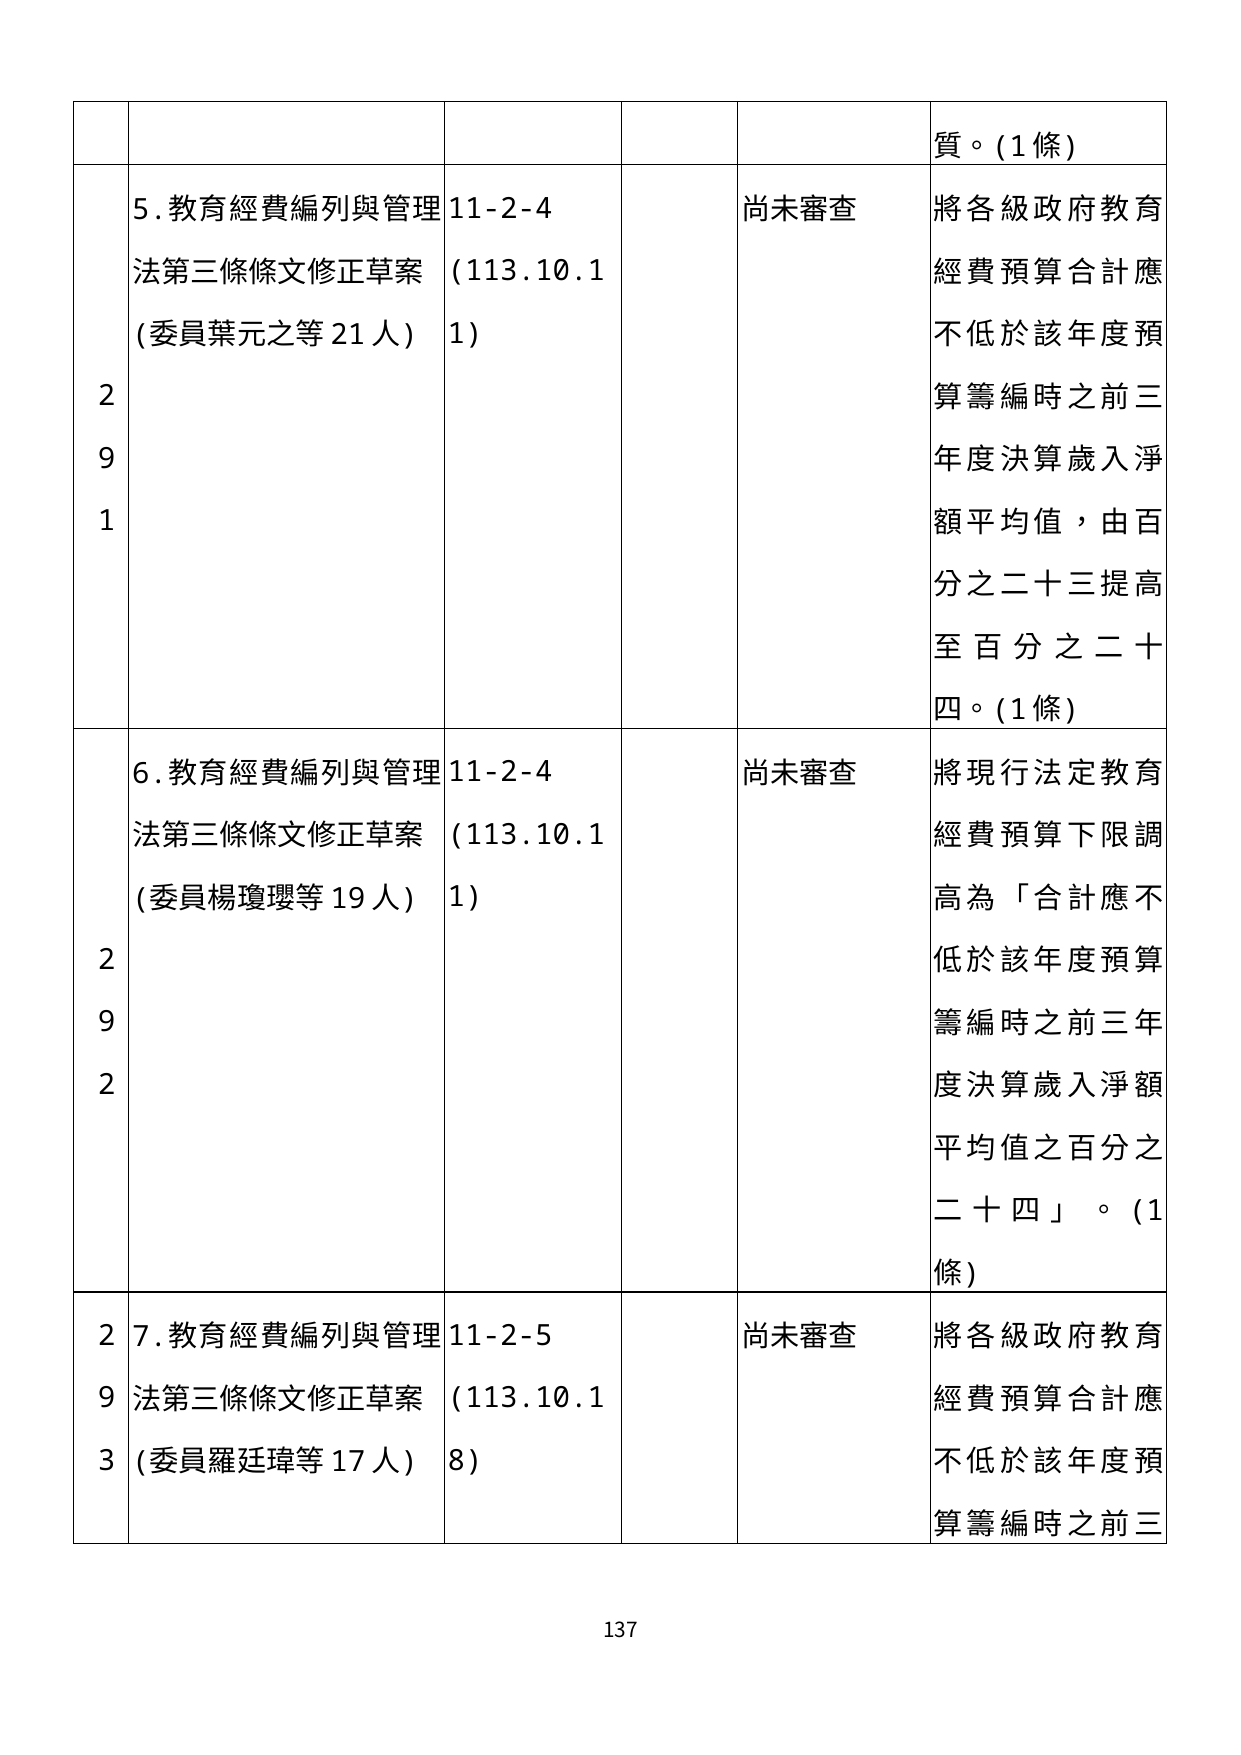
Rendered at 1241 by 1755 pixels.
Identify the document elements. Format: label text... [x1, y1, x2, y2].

table_cell [622, 729, 737, 1291]
table_cell [738, 102, 930, 164]
table_cell [129, 102, 444, 164]
table_cell [622, 165, 737, 728]
table_cell [74, 165, 128, 728]
table_cell [74, 1293, 128, 1542]
table_cell 6.教育經費編列與管理法第三條條文修正草案 (委員楊瓊瓔等19人) [129, 729, 444, 1291]
table_cell [74, 729, 128, 1291]
table_cell 7.教育經費編列與管理法第三條條文修正草案 (委員羅廷瑋等17人) [129, 1293, 444, 1542]
table_cell [622, 102, 737, 164]
table_cell 尚未審查 [738, 1293, 930, 1542]
table_cell 尚未審查 [738, 729, 930, 1291]
table_cell 11-2-4 (113.10.11) [445, 729, 621, 1291]
table_cell 將現行法定教育經費預算下限調高為「合計應不低於該年度預算籌編時之前三年度決算歲入淨額平均值之百分之二十四」。(1條) [931, 729, 1166, 1291]
table_cell 11-2-4 (113.10.11) [445, 165, 621, 728]
table_cell [74, 102, 128, 164]
table_cell 將各級政府教育經費預算合計應不低於該年度預算籌編時之前三 [931, 1293, 1166, 1542]
table_cell [622, 1293, 737, 1542]
table_cell 將各級政府教育經費預算合計應不低於該年度預算籌編時之前三年度決算歲入淨額平均值，由百分之二十三提高至百分之二十四。(1條) [931, 165, 1166, 728]
table_cell 5.教育經費編列與管理法第三條條文修正草案 (委員葉元之等21人) [129, 165, 444, 728]
table_cell 11-2-5 (113.10.18) [445, 1293, 621, 1542]
table_cell 尚未審查 [738, 165, 930, 728]
table_cell [445, 102, 621, 164]
table_cell 質。(1條) [931, 102, 1166, 164]
